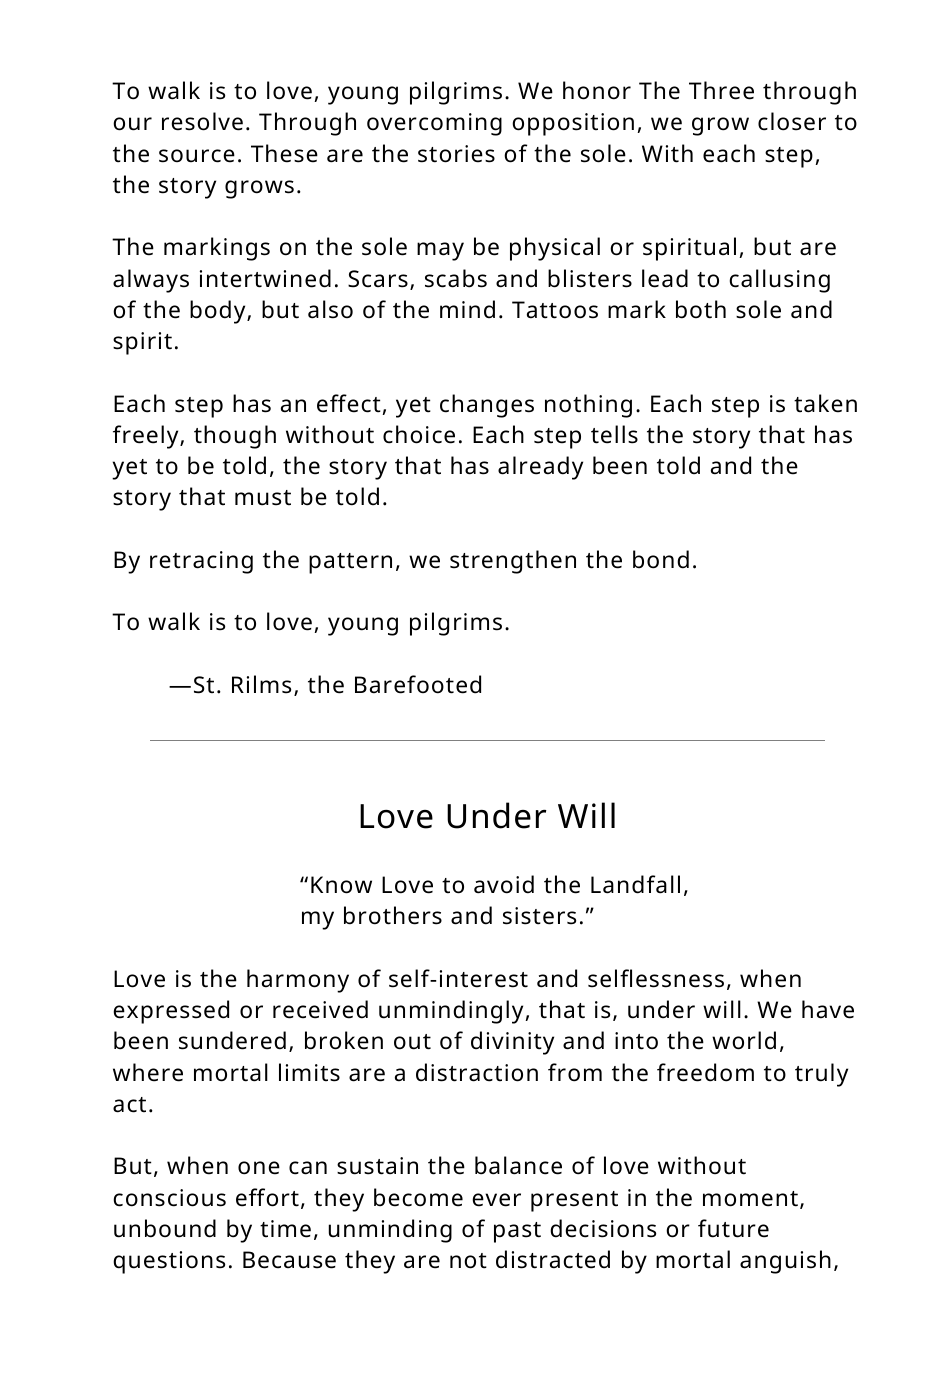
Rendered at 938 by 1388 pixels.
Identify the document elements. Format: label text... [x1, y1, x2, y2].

text Each step has an effect, yet changes nothing. Each step is taken freely, though without choice. Each step tells the story that has yet to be told, the story that has already been told and the story that must be told. [112, 387, 862, 512]
text Love is the harmony of self-interest and selflessness, when expressed or received unmindingly, that is, under will. We have been sundered, broken out of divinity and into the world, where mortal limits are a distraction from the freedom to truly act. [112, 963, 862, 1119]
text To walk is to love, young pilgrims. We honor The Three through our resolve. Through overcoming opposition, we grow closer to the source. These are the stories of the sole. With each step, the story grows. [112, 75, 862, 200]
text By retracing the pattern, we strengthen the bond. [112, 544, 862, 575]
text The markings on the sole may be physical or spiritual, but are always intertwined. Scars, scabs and blisters lead to callusing of the body, but also of the mind. Tattoos mark both sole and spirit. [112, 231, 862, 356]
text “Know Love to avoid the Landfall, my brothers and sisters.” [300, 869, 862, 932]
text Love Under Will [112, 792, 862, 838]
text —St. Rilms, the Barefooted [169, 669, 862, 700]
text But, when one can sustain the balance of love without conscious effort, they become ever present in the moment, unbound by time, unminding of past decisions or future questions. Because they are not distracted by mortal anguish, [112, 1150, 862, 1275]
text To walk is to love, young pilgrims. [112, 606, 862, 637]
